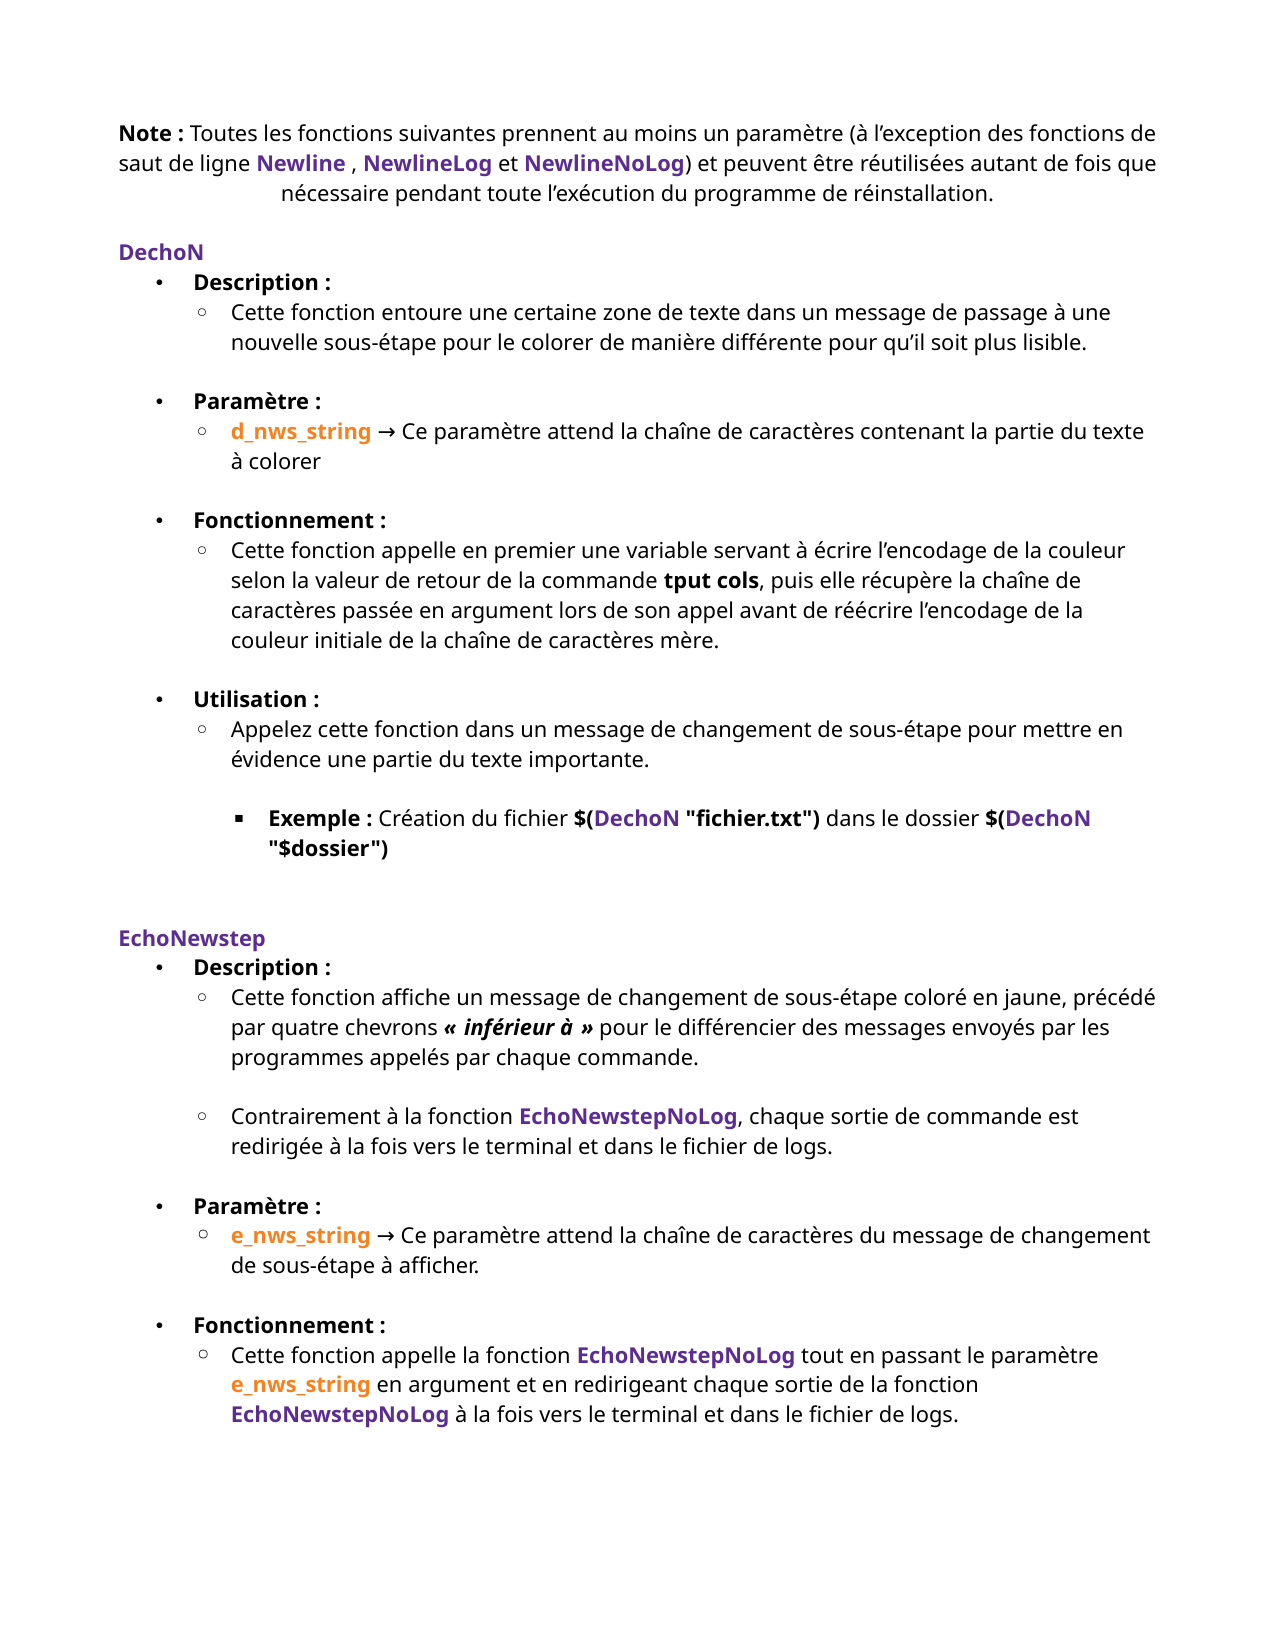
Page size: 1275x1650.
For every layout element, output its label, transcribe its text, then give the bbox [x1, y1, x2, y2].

list Cette fonction entoure une certaine zone de texte dans un message de passage à une nouvelle sous-étape pour le colorer de manière différente pour qu’il soit plus lisible. [193, 297, 1157, 356]
list Description : [156, 952, 1157, 982]
list d_nws_string → Ce paramètre attend la chaîne de caractères contenant la partie du texte à colorer [193, 416, 1157, 476]
list Utilisation : [156, 684, 1157, 714]
text EchoNewstep [118, 922, 1157, 952]
list e_nws_string → Ce paramètre attend la chaîne de caractères du message de changement de sous-étape à afficher. [193, 1220, 1157, 1280]
list Contrairement à la fonction EchoNewstepNoLog, chaque sortie de commande est redirigée à la fois vers le terminal et dans le fichier de logs. [193, 1101, 1157, 1161]
list Cette fonction appelle la fonction EchoNewstepNoLog tout en passant le paramètre e_nws_string en argument et en redirigeant chaque sortie de la fonction EchoNewstepNoLog à la fois vers le terminal et dans le fichier de logs. [193, 1339, 1157, 1429]
list Fonctionnement : [156, 1310, 1157, 1339]
list Cette fonction appelle en premier une variable servant à écrire l’encodage de la couleur selon la valeur de retour de la commande tput cols, puis elle récupère la chaîne de caractères passée en argument lors de son appel avant de réécrire l’encodage de la couleur initiale de la chaîne de caractères mère. [193, 535, 1157, 654]
list Paramètre : [156, 386, 1157, 416]
list Exemple : Création du fichier $(DechoN "fichier.txt") dans le dossier $(DechoN "$dossier") [231, 803, 1157, 863]
list Fonctionnement : [156, 505, 1157, 535]
list Cette fonction affiche un message de changement de sous-étape coloré en jaune, précédé par quatre chevrons « inférieur à » pour le différencier des messages envoyés par les programmes appelés par chaque commande. [193, 982, 1157, 1071]
text Note : Toutes les fonctions suivantes prennent au moins un paramètre (à l’exception des fonctions de saut de ligne Newline , NewlineLog et NewlineNoLog) et peuvent être réutilisées autant de fois que nécessaire pendant toute l’exécution du programme de réinstallation. [118, 118, 1157, 207]
list Paramètre : [156, 1191, 1157, 1220]
list Description : [156, 267, 1157, 297]
list Appelez cette fonction dans un message de changement de sous-étape pour mettre en évidence une partie du texte importante. [193, 714, 1157, 773]
text DechoN [118, 237, 1157, 267]
